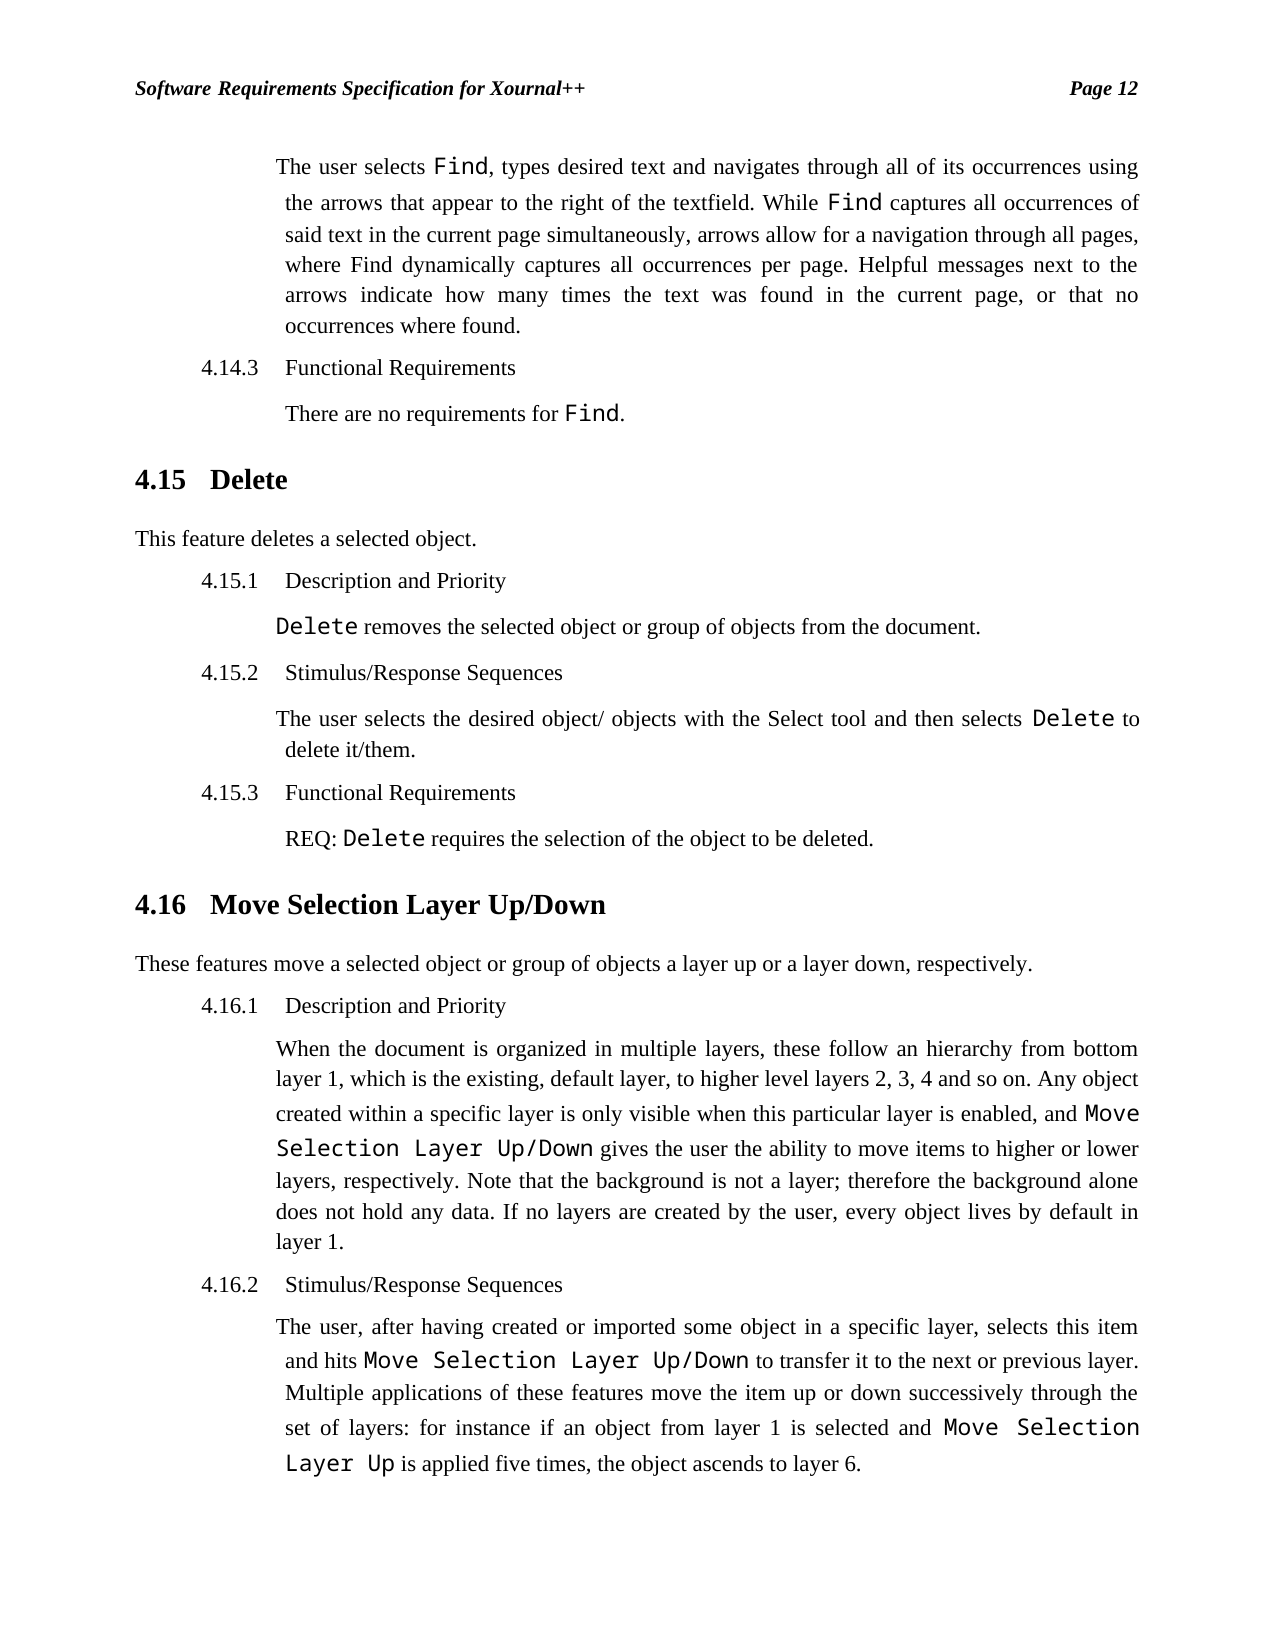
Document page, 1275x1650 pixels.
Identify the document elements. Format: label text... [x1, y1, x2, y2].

subtitle Move Selection Layer Up/Down [135, 887, 1140, 921]
text There are no requirements for Find. [210, 397, 1140, 428]
text 4.14.3 Functional Requirements [201, 354, 1140, 381]
text This feature deletes a selected object. [135, 525, 1140, 551]
text 4.16.2 Stimulus/Response Sequences [201, 1271, 1140, 1297]
text 4.16.1 Description and Priority [201, 992, 1140, 1019]
subtitle Delete [135, 462, 1140, 496]
text These features move a selected object or group of objects a layer up or a layer down, respectively. [135, 950, 1140, 976]
text Delete removes the selected object or group of objects from the document. [276, 610, 1140, 642]
text 4.15.3 Functional Requirements [201, 779, 1140, 806]
text REQ: Delete requires the selection of the object to be deleted. [210, 822, 1140, 853]
text When the document is organized in multiple layers, these follow an hierarchy from bottom layer 1, which is the existing, default layer, to higher level layers 2, 3, 4 and so on. Any object created within a specific layer is only visible when this particular layer is enabled, and Move Selection Layer Up/Down gives the user the ability to move items to higher or lower layers, respectively. Note that the background is not a layer; therefore the background alone does not hold any data. If no layers are created by the user, every object lives by default in layer 1. [276, 1035, 1140, 1254]
text 4.15.2 Stimulus/Response Sequences [201, 659, 1140, 685]
text The user selects the desired object/ objects with the Select tool and then selects Delete to delete it/them. [276, 701, 1140, 763]
text The user selects Find, types desired text and navigates through all of its occurrences using the arrows that appear to the right of the textfield. While Find captures all occurrences of said text in the current page simultaneously, arrows allow for a navigation through all pages, where Find dynamically captures all occurrences per page. Helpful messages next to the arrows indicate how many times the text was found in the current page, or that no occurrences where found. [276, 150, 1140, 338]
text The user, after having created or imported some object in a specific layer, selects this item and hits Move Selection Layer Up/Down to transfer it to the next or previous layer. Multiple applications of these features move the item up or down successively through the set of layers: for instance if an object from layer 1 is selected and Move Selection Layer Up is applied five times, the object ascends to layer 6. [276, 1313, 1140, 1478]
text 4.15.1 Description and Priority [201, 568, 1140, 594]
